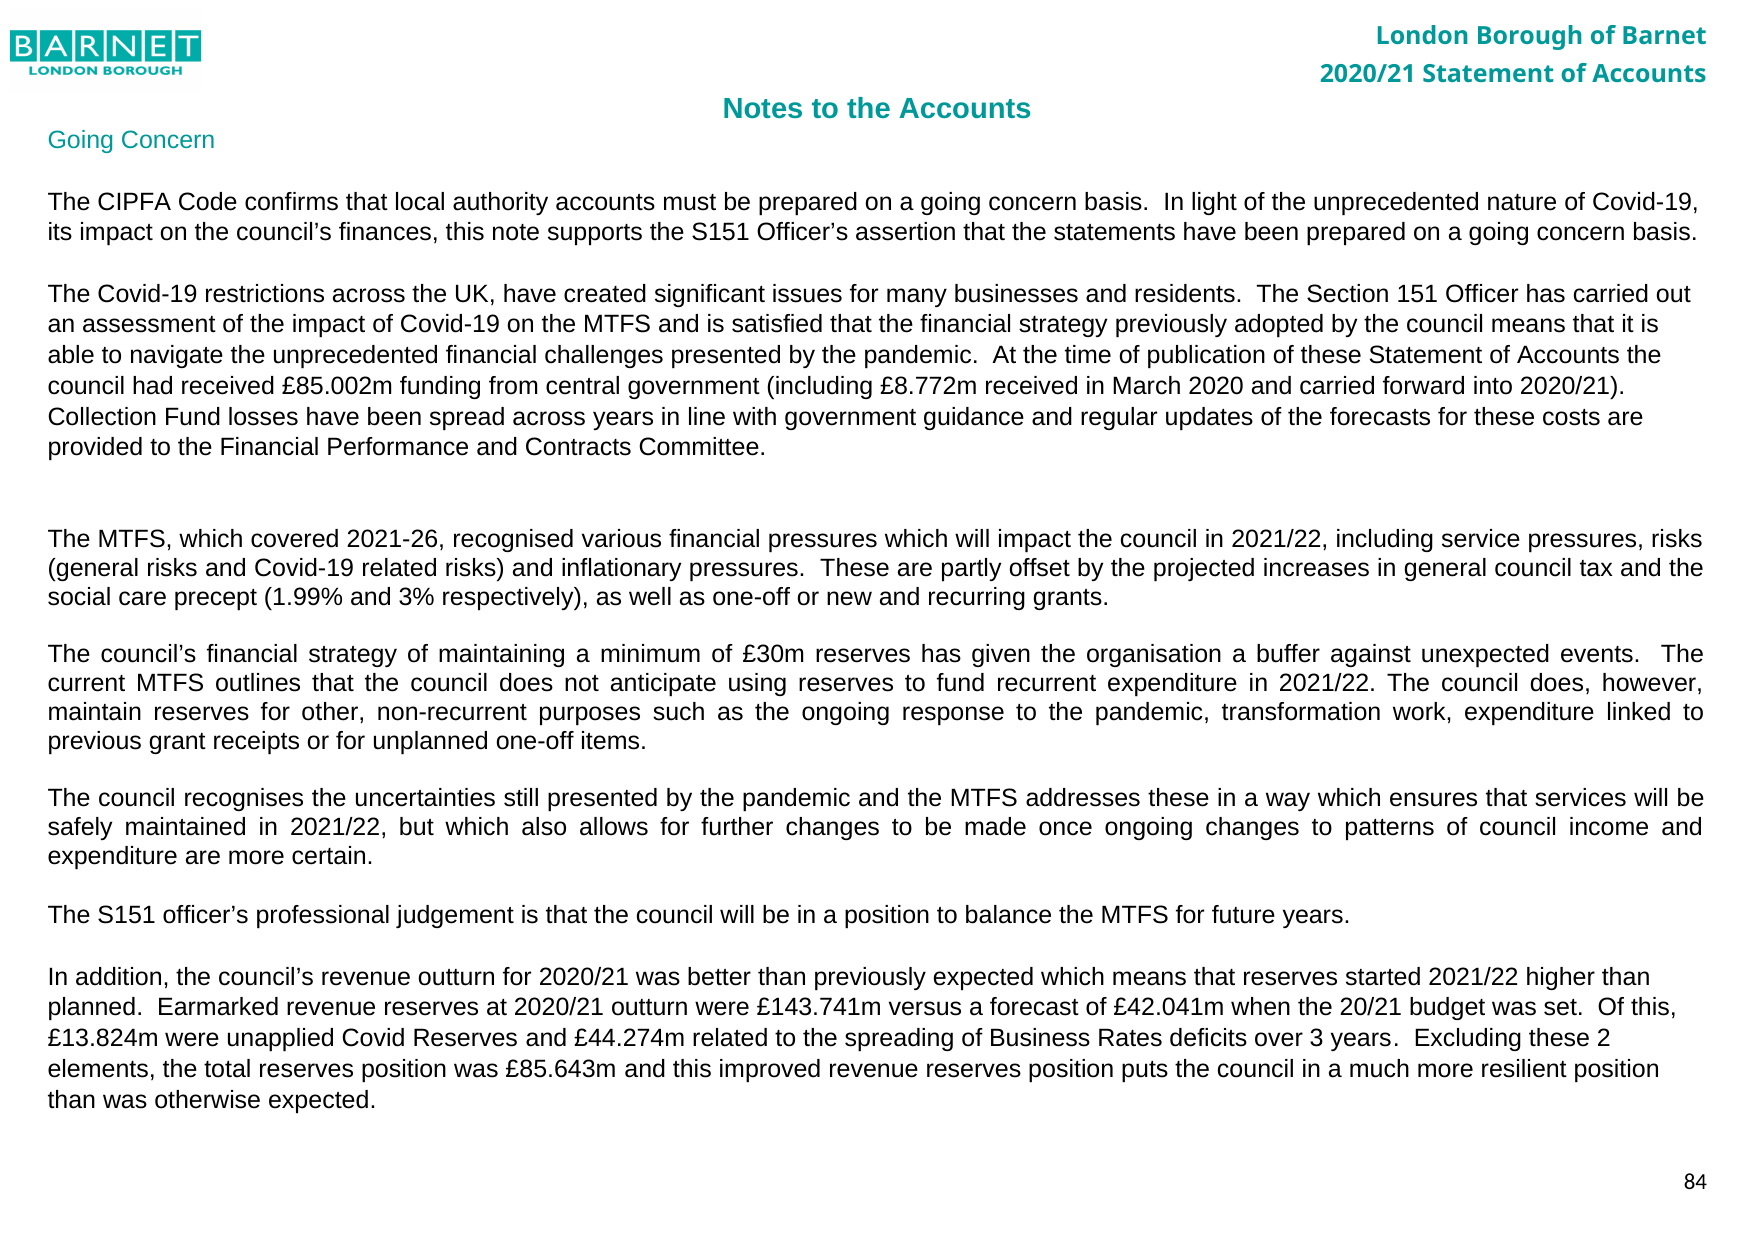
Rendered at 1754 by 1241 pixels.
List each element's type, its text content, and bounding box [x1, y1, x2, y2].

text The S151 officer’s professional judgement is that the council will be in a position to balance the MTFS for future years. [47, 900, 1707, 929]
text The council’s financial strategy of maintaining a minimum of £30m reserves has given the organisation a buffer against unexpected events. The current MTFS outlines that the council does not anticipate using reserves to fund recurrent expenditure in 2021/22. The council does, however, maintain reserves for other, non-recurrent purposes such as the ongoing response to the pandemic, transformation work, expenditure linked to previous grant receipts or for unplanned one-off items. [47, 639, 1707, 754]
text The council recognises the uncertainties still presented by the pandemic and the MTFS addresses these in a way which ensures that services will be safely maintained in 2021/22, but which also allows for further changes to be made once ongoing changes to patterns of council income and expenditure are more certain. [47, 783, 1707, 869]
subtitle Going Concern [47, 125, 1707, 154]
text The CIPFA Code confirms that local authority accounts must be prepared on a going concern basis. In light of the unprecedented nature of Covid-19, its impact on the council’s finances, this note supports the S151 Officer’s assertion that the statements have been prepared on a going concern basis. [47, 186, 1707, 246]
text In addition, the council’s revenue outturn for 2020/21 was better than previously expected which means that reserves started 2021/22 higher than planned. Earmarked revenue reserves at 2020/21 outturn were £143.741m versus a forecast of £42.041m when the 20/21 budget was set. Of this, £13.824m were unapplied Covid Reserves and £44.274m related to the spreading of Business Rates deficits over 3 years. Excluding these 2 elements, the total reserves position was £85.643m and this improved revenue reserves position puts the council in a much more resilient position than was otherwise expected. [47, 962, 1707, 1113]
text The Covid-19 restrictions across the UK, have created significant issues for many businesses and residents. The Section 151 Officer has carried out an assessment of the impact of Covid-19 on the MTFS and is satisfied that the financial strategy previously adopted by the council means that it is able to navigate the unprecedented financial challenges presented by the pandemic. At the time of publication of these Statement of Accounts the council had received £85.002m funding from central government (including £8.772m received in March 2020 and carried forward into 2020/21). Collection Fund losses have been spread across years in line with government guidance and regular updates of the forecasts for these costs are provided to the Financial Performance and Contracts Committee. [47, 279, 1707, 461]
text The MTFS, which covered 2021-26, recognised various financial pressures which will impact the council in 2021/22, including service pressures, risks (general risks and Covid-19 related risks) and inflationary pressures. These are partly offset by the projected increases in general council tax and the social care precept (1.99% and 3% respectively), as well as one-off or new and recurring grants. [47, 524, 1707, 611]
